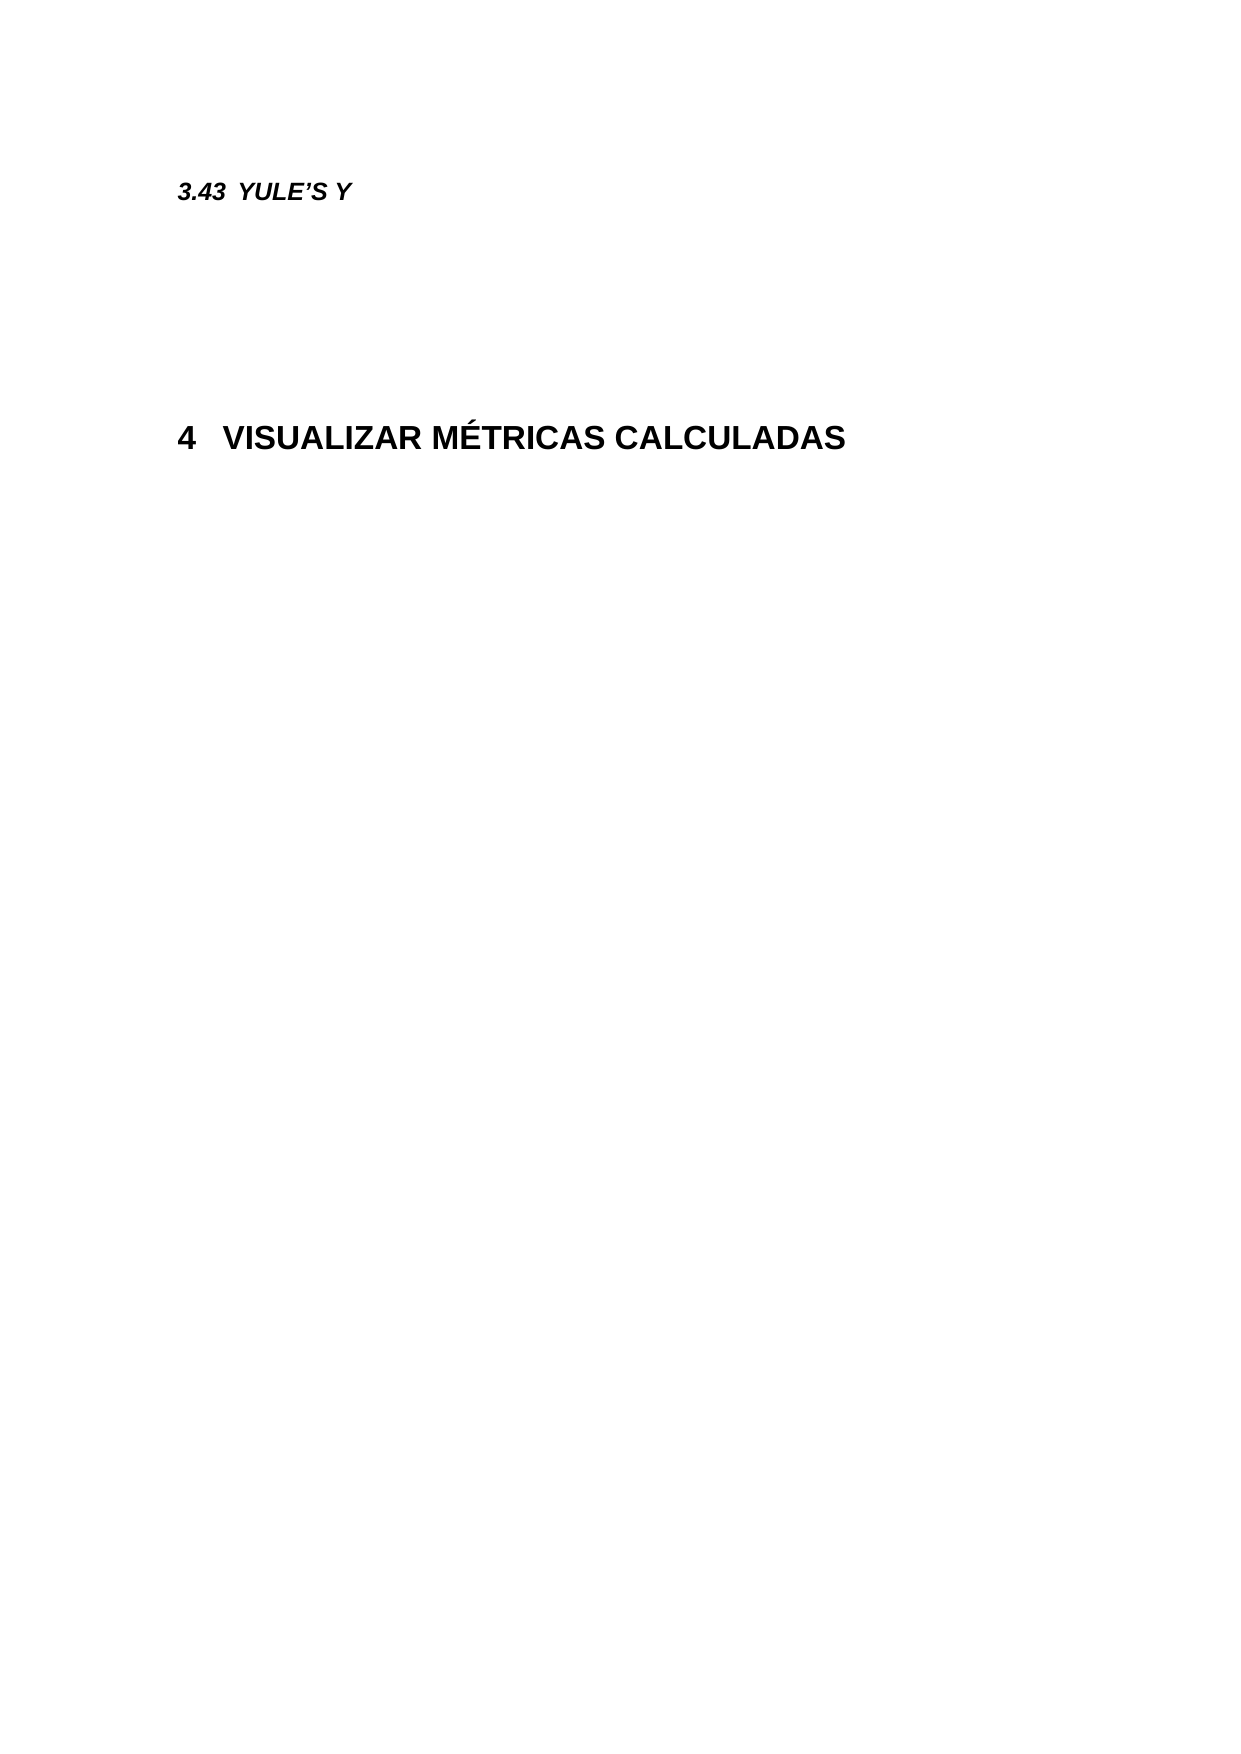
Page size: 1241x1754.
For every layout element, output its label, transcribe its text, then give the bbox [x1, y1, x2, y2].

subtitle VISUALIZAR MÉTRICAS CALCULADAS [177, 418, 1122, 456]
subtitle YULE’S Y [177, 177, 1122, 206]
